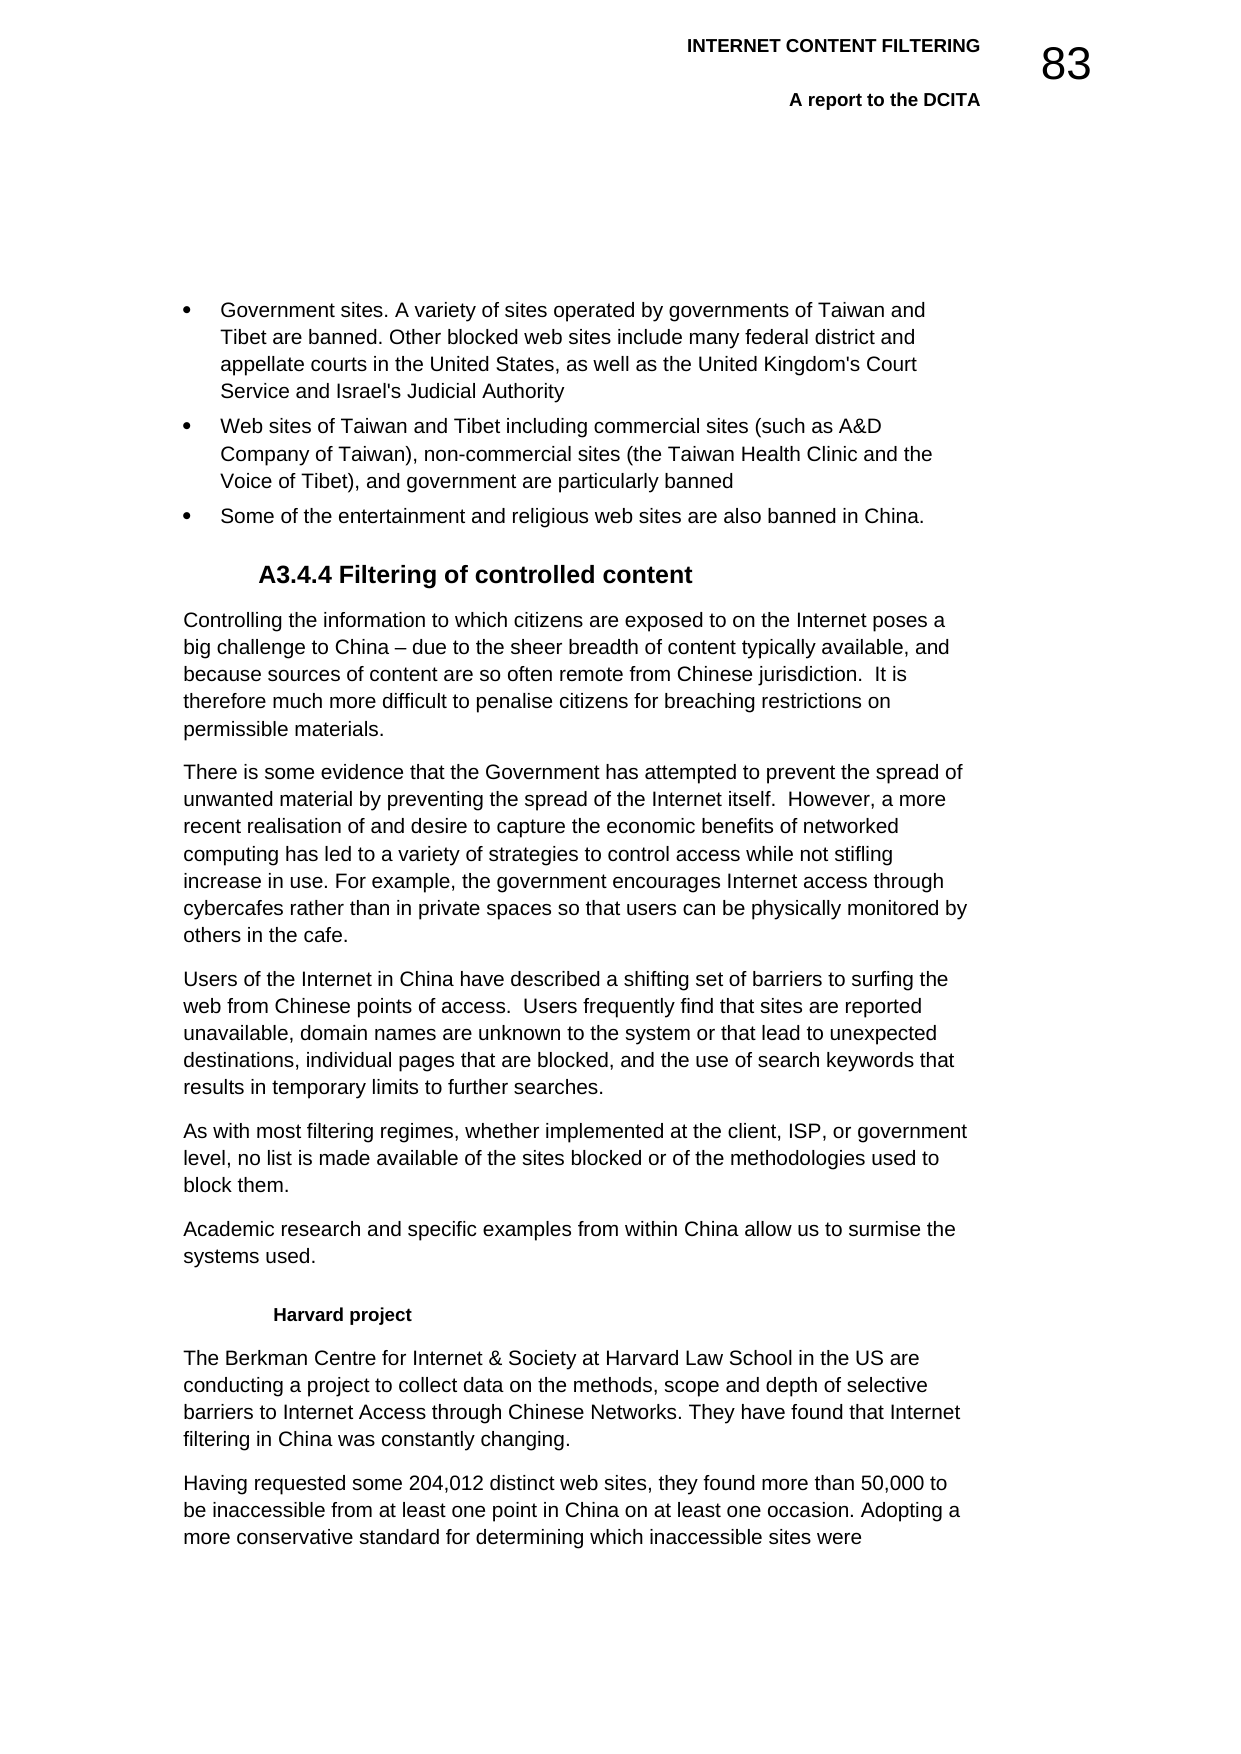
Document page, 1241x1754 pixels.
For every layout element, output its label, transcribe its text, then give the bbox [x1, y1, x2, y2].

list Web sites of Taiwan and Tibet including commercial sites (such as A&D Company of Taiwan), non-commercial sites (the Taiwan Health Clinic and the Voice of Tibet), and government are particularly banned [183, 412, 975, 493]
text Users of the Internet in China have described a shifting set of barriers to surfing the web from Chinese points of access. Users frequently find that sites are reported unavailable, domain names are unknown to the system or that lead to unexpected destinations, individual pages that are blocked, and the use of search keywords that results in temporary limits to further searches. [183, 964, 975, 1100]
text The Berkman Centre for Internet & Society at Harvard Law School in the US are conducting a project to collect data on the methods, scope and depth of selective barriers to Internet Access through Chinese Networks. They have found that Internet filtering in China was constantly changing. [183, 1343, 975, 1452]
subtitle A3.4.4 Filtering of controlled content [183, 560, 975, 589]
subtitle Harvard project [183, 1300, 975, 1327]
list Government sites. A variety of sites operated by governments of Taiwan and Tibet are banned. Other blocked web sites include many federal district and appellate courts in the United States, as well as the United Kingdom's Court Service and Israel's Judicial Authority [183, 296, 975, 404]
text As with most filtering regimes, whether implemented at the client, ISP, or government level, no list is made available of the sites blocked or of the methodologies used to block them. [183, 1116, 975, 1198]
text Academic research and specific examples from within China allow us to surmise the systems used. [183, 1214, 975, 1268]
text Controlling the information to which citizens are exposed to on the Internet poses a big challenge to China – due to the sheer breadth of content typically available, and because sources of content are so often remote from Chinese jurisdiction. It is therefore much more difficult to penalise citizens for breaching restrictions on permissible materials. [183, 606, 975, 741]
text There is some evidence that the Government has attempted to prevent the spread of unwanted material by preventing the spread of the Internet itself. However, a more recent realisation of and desire to capture the economic benefits of networked computing has led to a variety of strategies to control access while not stifling increase in use. For example, the government encourages Internet access through cybercafes rather than in private spaces so that users can be physically monitored by others in the cafe. [183, 758, 975, 948]
list Some of the entertainment and religious web sites are also banned in China. [183, 502, 975, 529]
text Having requested some 204,012 distinct web sites, they found more than 50,000 to be inaccessible from at least one point in China on at least one occasion. Adopting a more conservative standard for determining which inaccessible sites were [183, 1468, 975, 1550]
